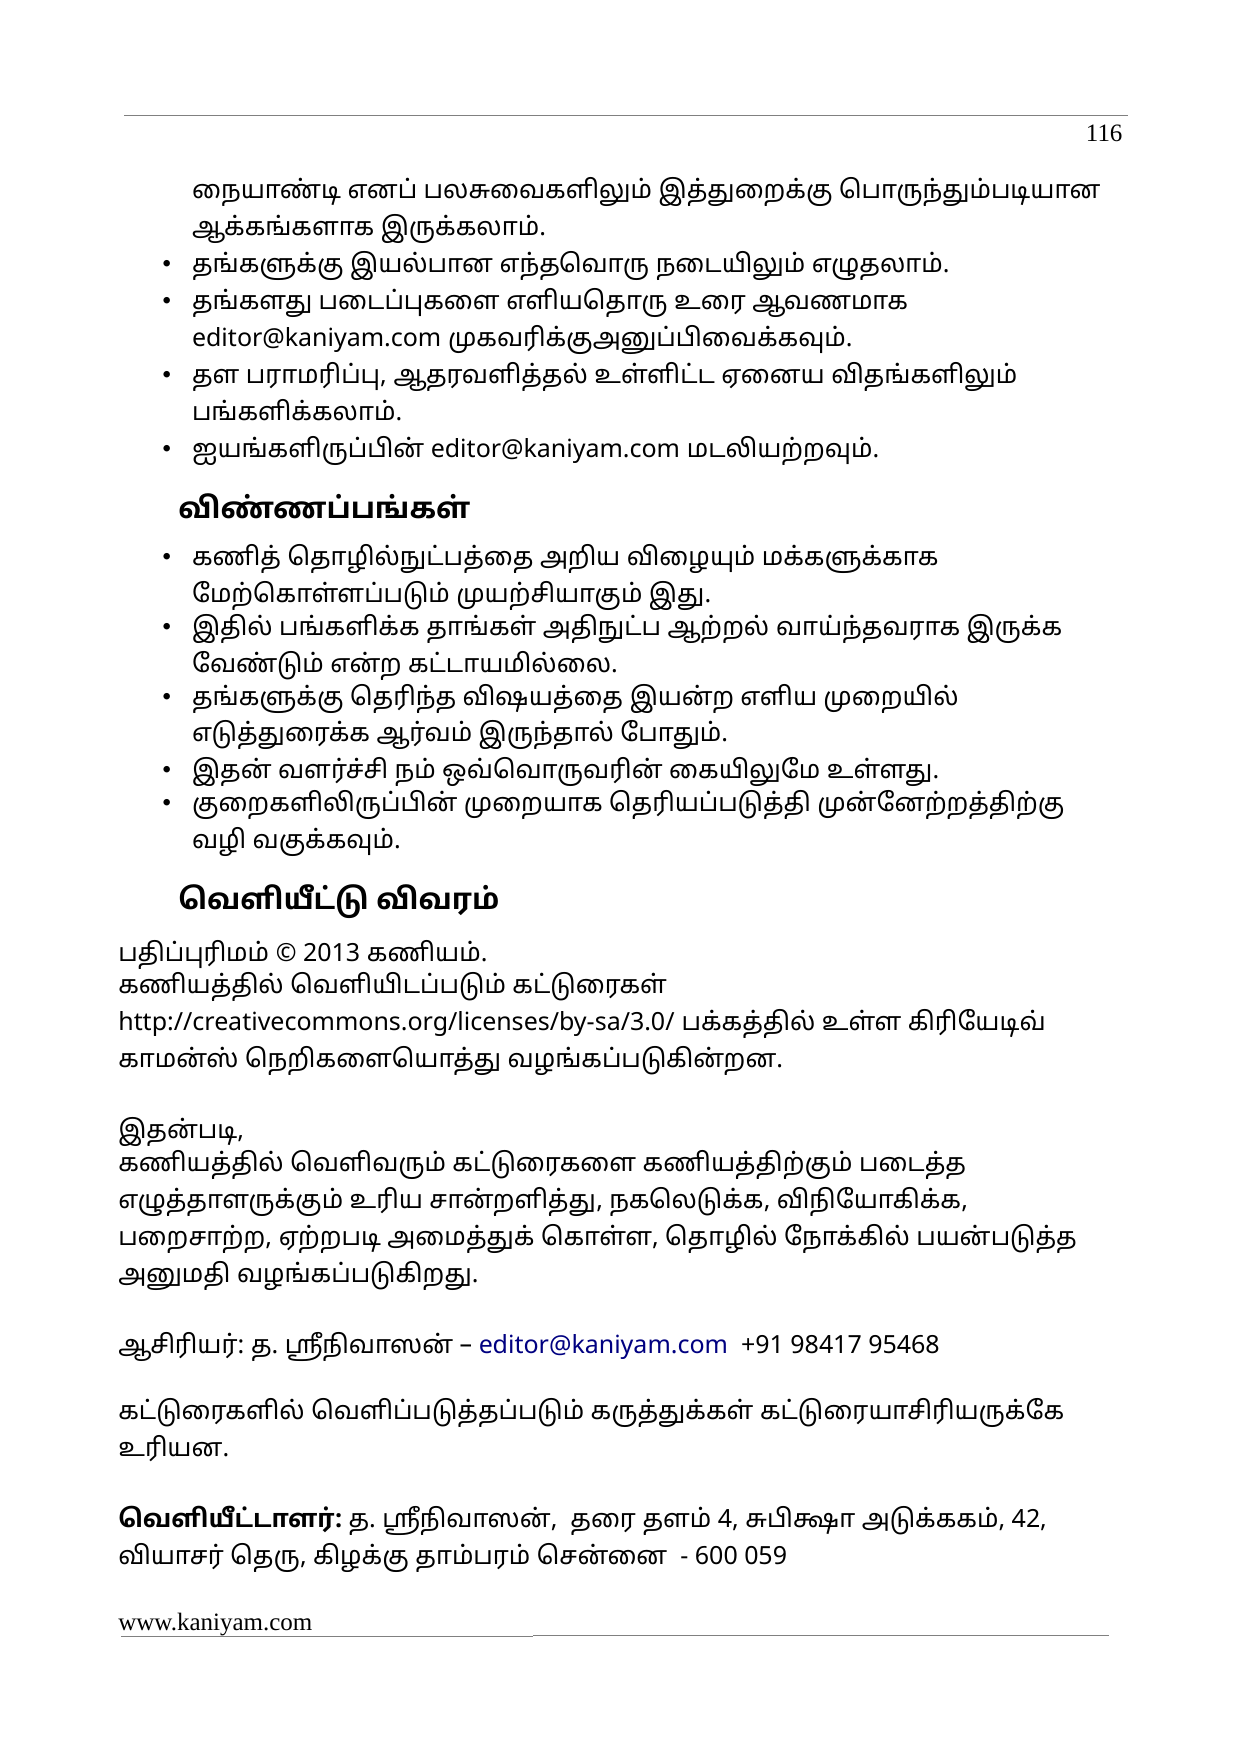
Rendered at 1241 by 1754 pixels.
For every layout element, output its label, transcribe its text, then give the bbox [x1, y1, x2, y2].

list தங்களுக்கு தெரிந்த விஷயத்தை இயன்ற எளிய முறையில் எடுத்துரைக்க ஆர்வம் இருந்தால் போதும். [162, 682, 1122, 752]
list ஐயங்களிருப்பின் editor@kaniyam.com மடலியற்றவும். [162, 431, 1122, 468]
text ஆசிரியர்: த. ஸ்ரீநிவாஸன் – editor@kaniyam.com +91 98417 95468 [118, 1292, 1122, 1397]
list தங்களுக்கு இயல்பான எந்தவொரு நடையிலும் எழுதலாம். [162, 246, 1122, 283]
list தங்களது படைப்புகளை எளியதொரு உரை ஆவணமாக editor@kaniyam.com முகவரிக்குஅனுப்பிவைக்கவும். [162, 283, 1122, 357]
text கட்டுரைகளில் வெளிப்படுத்தப்படும் கருத்துக்கள் கட்டுரையாசிரியருக்கே உரியன. [118, 1397, 1122, 1467]
list தள பராமரிப்பு, ஆதரவளித்தல் உள்ளிட்ட ஏனைய விதங்களிலும் பங்களிக்கலாம். [162, 357, 1122, 431]
text பதிப்புரிமம் © 2013 கணியம். கணியத்தில் வெளியிடப்படும் கட்டுரைகள் http://creativecommons.org/licenses/by-sa/3.0/ பக்கத்தில் உள்ள கிரியேடிவ் காமன்ஸ் நெறிகளையொத்து வழங்கப்படுகின்றன. [118, 934, 1122, 1078]
list குறைகளிலிருப்பின் முறையாக தெரியப்படுத்தி முன்னேற்றத்திற்கு வழி வகுக்கவும். [162, 789, 1122, 859]
list நையாண்டி எனப் பலசுவைகளிலும் இத்துறைக்கு பொருந்தும்படியான ஆக்கங்களாக இருக்கலாம். [162, 176, 1122, 246]
text இதன்படி, கணியத்தில் வெளிவரும் கட்டுரைகளை கணியத்திற்கும் படைத்த எழுத்தாளருக்கும் உரிய சான்றளித்து, நகலெடுக்க, விநியோகிக்க, பறைசாற்ற, ஏற்றபடி அமைத்துக் கொள்ள, தொழில் நோக்கில் பயன்படுத்த அனுமதி வழங்கப்படுகிறது. [118, 1078, 1122, 1292]
list கணித் தொழில்நுட்பத்தை அறிய விழையும் மக்களுக்காக மேற்கொள்ளப்படும் முயற்சியாகும் இது. [162, 543, 1122, 613]
list இதில் பங்களிக்க தாங்கள் அதிநுட்ப ஆற்றல் வாய்ந்தவராக இருக்க வேண்டும் என்ற கட்டாயமில்லை. [162, 613, 1122, 682]
list இதன் வளர்ச்சி நம் ஒவ்வொருவரின் கையிலுமே உள்ளது. [162, 752, 1122, 789]
subtitle வெளியீட்டு விவரம் [118, 884, 1122, 922]
text வெளியீட்டாளர்: த. ஸ்ரீநிவாஸன், தரை தளம் 4, சுபிக்ஷா அடுக்ககம், 42, வியாசர் தெரு, கிழக்கு தாம்பரம் சென்னை - 600 059 [118, 1501, 1122, 1575]
subtitle விண்ணப்பங்கள் [118, 493, 1122, 531]
